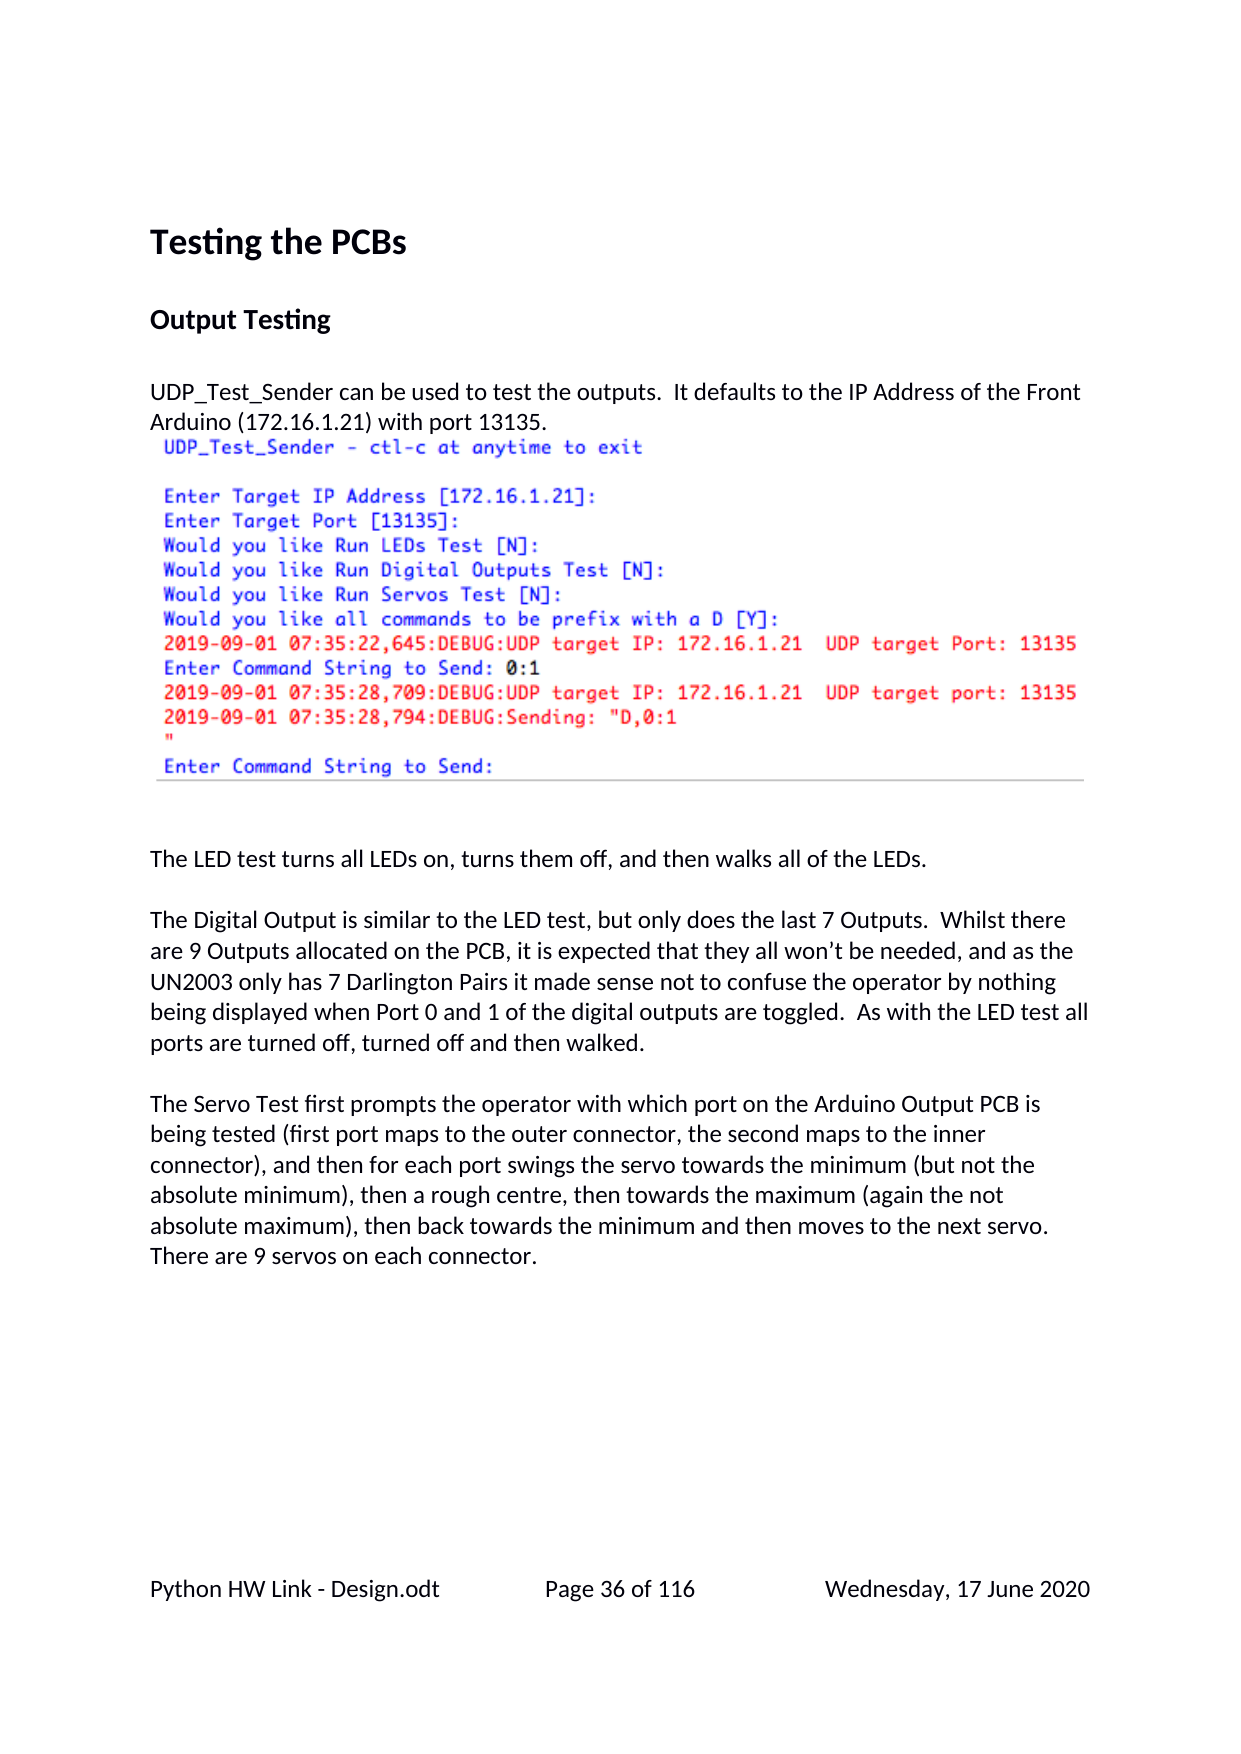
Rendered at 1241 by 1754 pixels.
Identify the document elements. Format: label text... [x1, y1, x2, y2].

subtitle Output Testing [150, 301, 1090, 337]
subtitle Testing the PCBs [150, 218, 1090, 264]
picture [156, 436, 1084, 783]
text The Digital Output is similar to the LED test, but only does the last 7 Outputs. Whilst there are 9 Outputs allocated on the PCB, it is expected that they all won’t be needed, and as the UN2003 only has 7 Darlington Pairs it made sense not to confuse the operator by nothing being displayed when Port 0 and 1 of the digital outputs are toggled. As with the LED test all ports are turned off, turned off and then walked. [150, 904, 1090, 1057]
text The Servo Test first prompts the operator with which port on the Arduino Output PCB is being tested (first port maps to the outer connector, the second maps to the inner connector), and then for each port swings the servo towards the minimum (but not the absolute minimum), then a rough centre, then towards the maximum (again the not absolute maximum), then back towards the minimum and then moves to the next servo. There are 9 servos on each connector. [150, 1088, 1090, 1271]
text UDP_Test_Sender can be used to test the outputs. It defaults to the IP Address of the Front Arduino (172.16.1.21) with port 13135. [150, 376, 1090, 437]
text The LED test turns all LEDs on, turns them off, and then walks all of the LEDs. [150, 843, 1090, 874]
